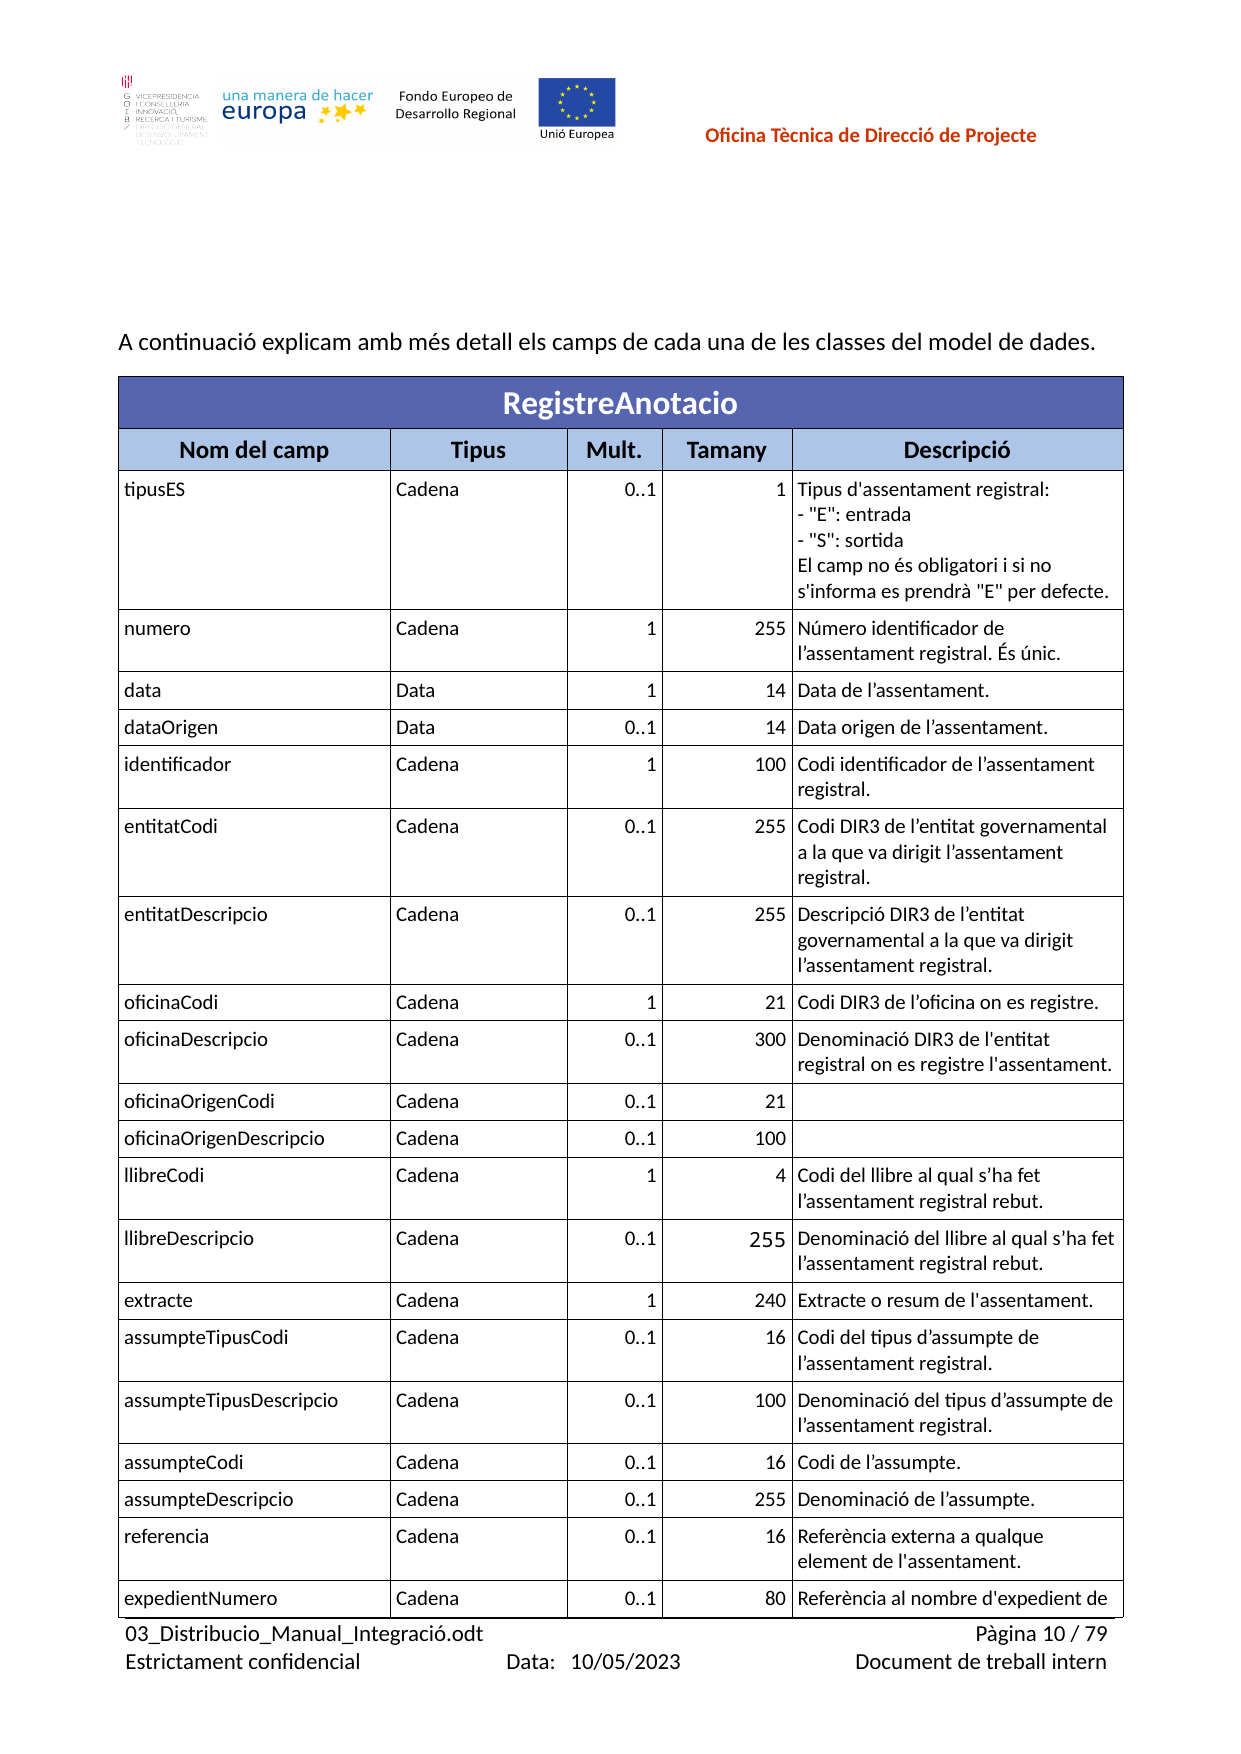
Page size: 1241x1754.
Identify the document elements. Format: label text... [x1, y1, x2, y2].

table_cell Cadena [391, 1158, 567, 1219]
table_cell Codi del tipus d’assumpte de l’assentament registral. [793, 1320, 1123, 1381]
table_cell 16 [663, 1518, 792, 1580]
table_cell 14 [663, 710, 792, 745]
table_cell assumpteTipusCodi [119, 1320, 390, 1381]
table_cell Data origen de l’assentament. [793, 710, 1123, 745]
table_cell Extracte o resum de l'assentament. [793, 1283, 1123, 1318]
table_cell Mult. [568, 429, 662, 470]
table_cell Cadena [391, 1021, 567, 1083]
table_cell 0..1 [568, 897, 662, 983]
table_cell Cadena [391, 1382, 567, 1443]
table_cell 0..1 [568, 1444, 662, 1480]
table_cell entitatDescripcio [119, 897, 390, 983]
table_cell Descripció [793, 429, 1123, 470]
table_cell Tamany [663, 429, 792, 470]
table_cell Cadena [391, 1084, 567, 1120]
table_cell 255 [663, 610, 792, 671]
table_cell Nom del camp [119, 429, 390, 470]
table_cell Número identificador de l’assentament registral. És únic. [793, 610, 1123, 671]
table_cell Cadena [391, 809, 567, 896]
table_cell Data [391, 710, 567, 745]
table_cell Cadena [391, 1518, 567, 1580]
table_cell 0..1 [568, 809, 662, 896]
table_cell 0..1 [568, 1220, 662, 1282]
table_cell Denominació de l’assumpte. [793, 1481, 1123, 1517]
picture [118, 73, 213, 147]
table_cell 0..1 [568, 471, 662, 609]
table_cell 1 [568, 746, 662, 808]
table_cell Cadena [391, 471, 567, 609]
table_cell Codi de l’assumpte. [793, 1444, 1123, 1480]
table_cell 1 [568, 985, 662, 1020]
table_cell Codi DIR3 de l’oficina on es registre. [793, 985, 1123, 1020]
table_cell Referència al nombre d'expedient de [793, 1581, 1123, 1617]
table_cell Cadena [391, 897, 567, 983]
table_cell 0..1 [568, 1481, 662, 1517]
table_cell entitatCodi [119, 809, 390, 896]
table_cell Cadena [391, 1320, 567, 1381]
table_cell Cadena [391, 1444, 567, 1480]
table_cell oficinaDescripcio [119, 1021, 390, 1083]
table_cell data [119, 672, 390, 708]
table_cell Descripció DIR3 de l’entitat governamental a la que va dirigit l’assentament registral. [793, 897, 1123, 983]
table_cell 80 [663, 1581, 792, 1617]
table_cell 1 [568, 1158, 662, 1219]
table_cell Denominació DIR3 de l'entitat registral on es registre l'assentament. [793, 1021, 1123, 1083]
table_cell 21 [663, 1084, 792, 1120]
table_cell Codi del llibre al qual s’ha fet l’assentament registral rebut. [793, 1158, 1123, 1219]
table_header RegistreAnotacio [119, 377, 1123, 428]
table_cell tipusES [119, 471, 390, 609]
table_cell 14 [663, 672, 792, 708]
table_cell assumpteTipusDescripcio [119, 1382, 390, 1443]
table_cell 100 [663, 746, 792, 808]
table_cell Codi identificador de l’assentament registral. [793, 746, 1123, 808]
table_cell Codi DIR3 de l’entitat governamental a la que va dirigit l’assentament registral. [793, 809, 1123, 896]
table_cell identificador [119, 746, 390, 808]
table_cell Denominació del llibre al qual s’ha fet l’assentament registral rebut. [793, 1220, 1123, 1282]
table_cell Data [391, 672, 567, 708]
table_cell Tipus d'assentament registral: - "E": entrada - "S": sortida El camp no és obligatori i si no s'informa es prendrà "E" per defecte. [793, 471, 1123, 609]
table_cell Cadena [391, 1581, 567, 1617]
table_cell Tipus [391, 429, 567, 470]
table_cell numero [119, 610, 390, 671]
table_cell 1 [568, 672, 662, 708]
table_cell 4 [663, 1158, 792, 1219]
table_cell referencia [119, 1518, 390, 1580]
table_cell expedientNumero [119, 1581, 390, 1617]
table_cell 255 [663, 809, 792, 896]
table_cell llibreDescripcio [119, 1220, 390, 1282]
table_cell Cadena [391, 746, 567, 808]
table_cell extracte [119, 1283, 390, 1318]
table_cell Cadena [391, 610, 567, 671]
table_cell [793, 1084, 1123, 1120]
table_cell dataOrigen [119, 710, 390, 745]
table_cell oficinaOrigenCodi [119, 1084, 390, 1120]
table_cell 0..1 [568, 1084, 662, 1120]
table_cell llibreCodi [119, 1158, 390, 1219]
table_cell Cadena [391, 1481, 567, 1517]
table_cell Referència externa a qualque element de l'assentament. [793, 1518, 1123, 1580]
table_cell Data de l’assentament. [793, 672, 1123, 708]
table_cell assumpteCodi [119, 1444, 390, 1480]
table_cell 0..1 [568, 1518, 662, 1580]
table_cell oficinaOrigenDescripcio [119, 1121, 390, 1157]
table_cell 255 [663, 897, 792, 983]
table_cell Denominació del tipus d’assumpte de l’assentament registral. [793, 1382, 1123, 1443]
table_cell 100 [663, 1121, 792, 1157]
table_cell Cadena [391, 1121, 567, 1157]
table_cell 255 [663, 1220, 792, 1282]
table_cell 21 [663, 985, 792, 1020]
table_cell 1 [568, 1283, 662, 1318]
table_cell 1 [568, 610, 662, 671]
table_cell 255 [663, 1481, 792, 1517]
table_cell 16 [663, 1320, 792, 1381]
table_cell Cadena [391, 1283, 567, 1318]
table_cell Cadena [391, 1220, 567, 1282]
table_cell oficinaCodi [119, 985, 390, 1020]
text A continuació explicam amb més detall els camps de cada una de les classes del model de dades. [118, 326, 1122, 357]
table_cell Cadena [391, 985, 567, 1020]
table_cell 240 [663, 1283, 792, 1318]
table_cell 0..1 [568, 710, 662, 745]
table_cell 300 [663, 1021, 792, 1083]
table_cell 0..1 [568, 1121, 662, 1157]
table_cell 100 [663, 1382, 792, 1443]
table_cell 1 [663, 471, 792, 609]
table_cell 0..1 [568, 1021, 662, 1083]
picture [219, 73, 621, 147]
table_cell assumpteDescripcio [119, 1481, 390, 1517]
table_cell 16 [663, 1444, 792, 1480]
table_cell 0..1 [568, 1382, 662, 1443]
table_cell 0..1 [568, 1581, 662, 1617]
table_cell 0..1 [568, 1320, 662, 1381]
table_cell [793, 1121, 1123, 1157]
